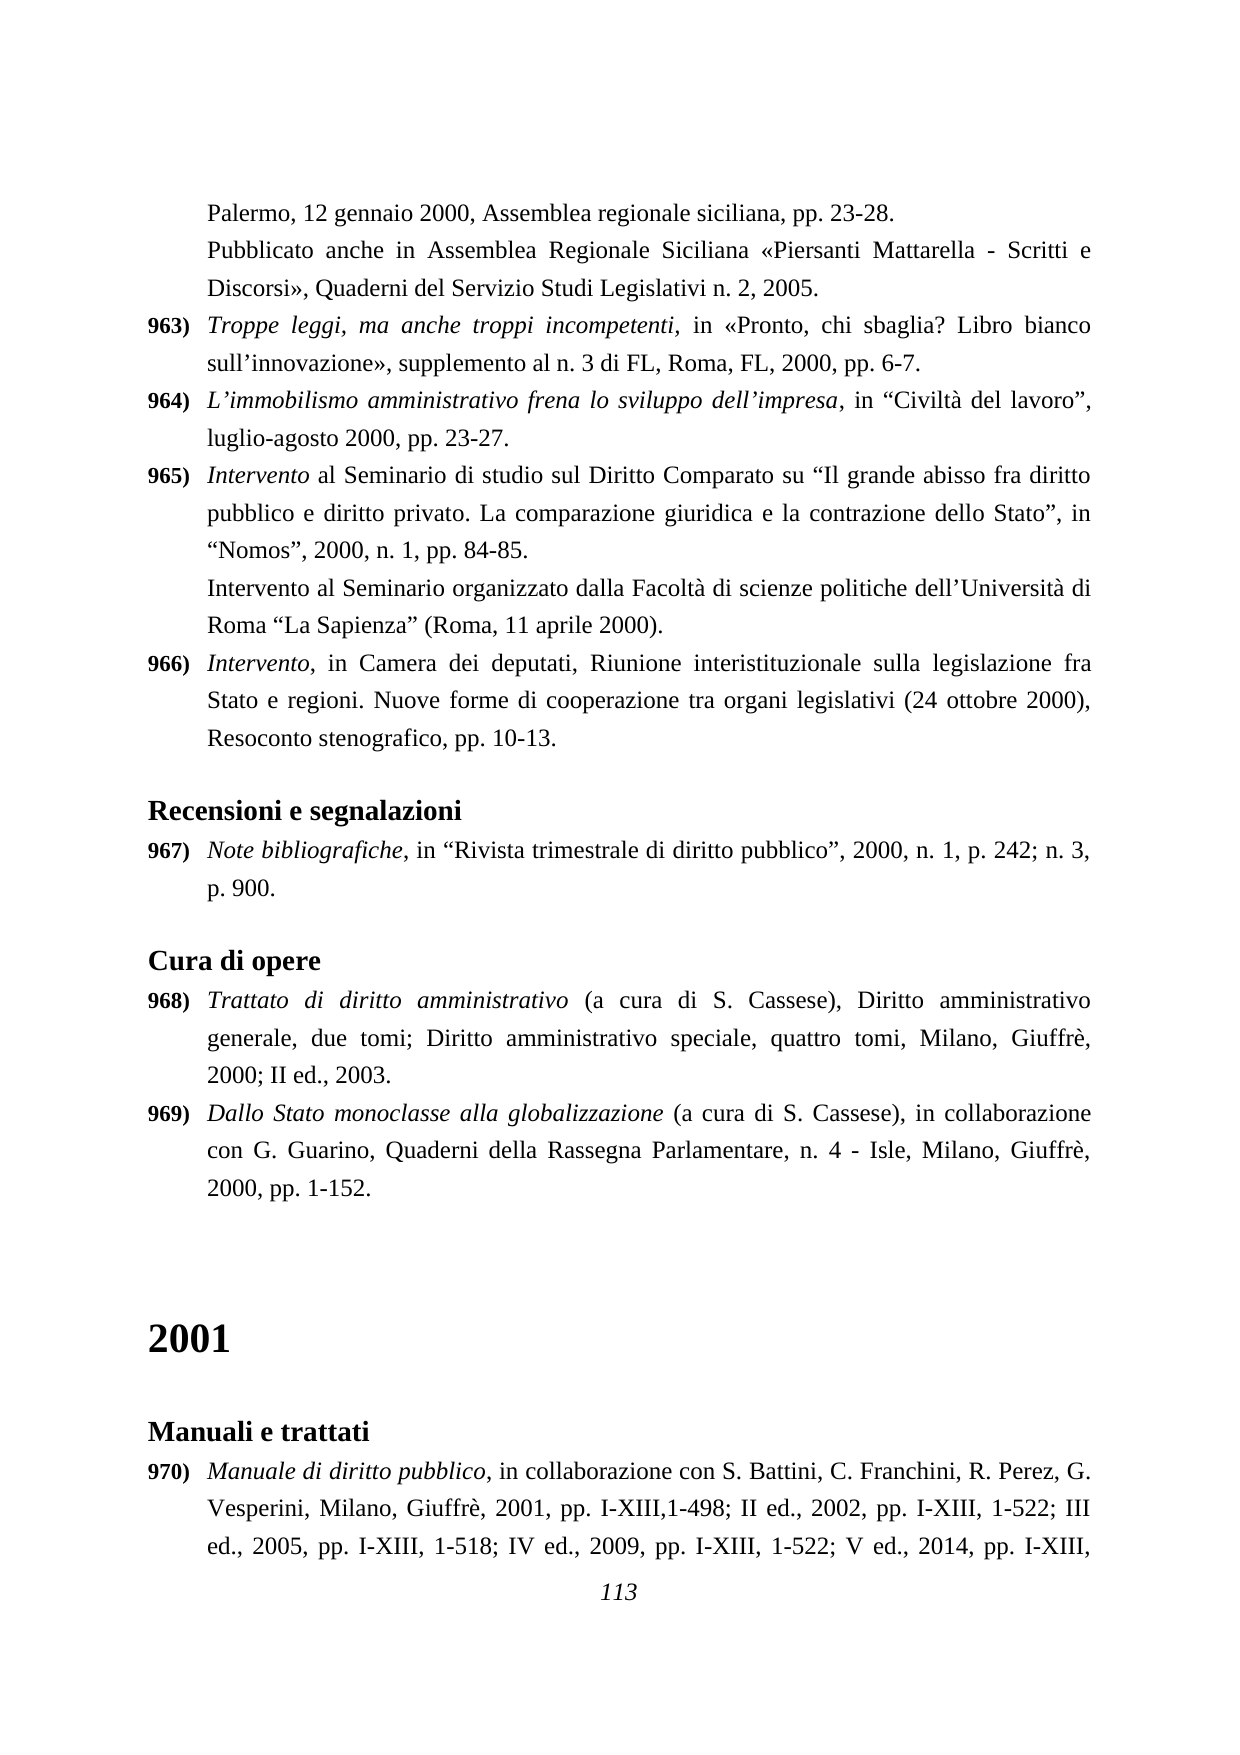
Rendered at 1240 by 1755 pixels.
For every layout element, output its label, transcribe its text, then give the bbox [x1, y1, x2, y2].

list Intervento al Seminario di studio sul Diritto Comparato su “Il grande abisso fra diritto pubblico e diritto privato. La comparazione giuridica e la contrazione dello Stato”, in “Nomos”, 2000, n. 1, pp. 84-85. [148, 451, 1092, 564]
text 2001 [148, 1314, 1092, 1362]
list Troppe leggi, ma anche troppi incompetenti, in «Pronto, chi sbaglia? Libro bianco sull’innovazione», supplemento al n. 3 di FL, Roma, FL, 2000, pp. 6-7. [148, 301, 1092, 376]
list Palermo, 12 gennaio 2000, Assemblea regionale siciliana, pp. 23-28. [148, 189, 1092, 226]
text Recensioni e segnalazioni [148, 789, 1092, 826]
list L’immobilismo amministrativo frena lo sviluppo dell’impresa, in “Civiltà del lavoro”, luglio-agosto 2000, pp. 23-27. [148, 376, 1092, 451]
list Dallo Stato monoclasse alla globalizzazione (a cura di S. Cassese), in collaborazione con G. Guarino, Quaderni della Rassegna Parlamentare, n. 4 - Isle, Milano, Giuffrè, 2000, pp. 1-152. [148, 1089, 1092, 1201]
text Manuali e trattati [148, 1410, 1092, 1447]
text Cura di opere [148, 939, 1092, 976]
text Intervento al Seminario organizzato dalla Facoltà di scienze politiche dell’Università di Roma “La Sapienza” (Roma, 11 aprile 2000). [207, 564, 1092, 639]
list Note bibliografiche, in “Rivista trimestrale di diritto pubblico”, 2000, n. 1, p. 242; n. 3, p. 900. [148, 826, 1092, 901]
list Manuale di diritto pubblico, in collaborazione con S. Battini, C. Franchini, R. Perez, G. Vesperini, Milano, Giuffrè, 2001, pp. I-XIII,1-498; II ed., 2002, pp. I-XIII, 1-522; III ed., 2005, pp. I-XIII, 1-518; IV ed., 2009, pp. I-XIII, 1-522; V ed., 2014, pp. I-XIII, [148, 1447, 1092, 1560]
list Trattato di diritto amministrativo (a cura di S. Cassese), Diritto amministrativo generale, due tomi; Diritto amministrativo speciale, quattro tomi, Milano, Giuffrè, 2000; II ed., 2003. [148, 976, 1092, 1089]
list Intervento, in Camera dei deputati, Riunione interistituzionale sulla legislazione fra Stato e regioni. Nuove forme di cooperazione tra organi legislativi (24 ottobre 2000), Resoconto stenografico, pp. 10-13. [148, 639, 1092, 751]
text Pubblicato anche in Assemblea Regionale Siciliana «Piersanti Mattarella - Scritti e Discorsi», Quaderni del Servizio Studi Legislativi n. 2, 2005. [207, 226, 1092, 301]
